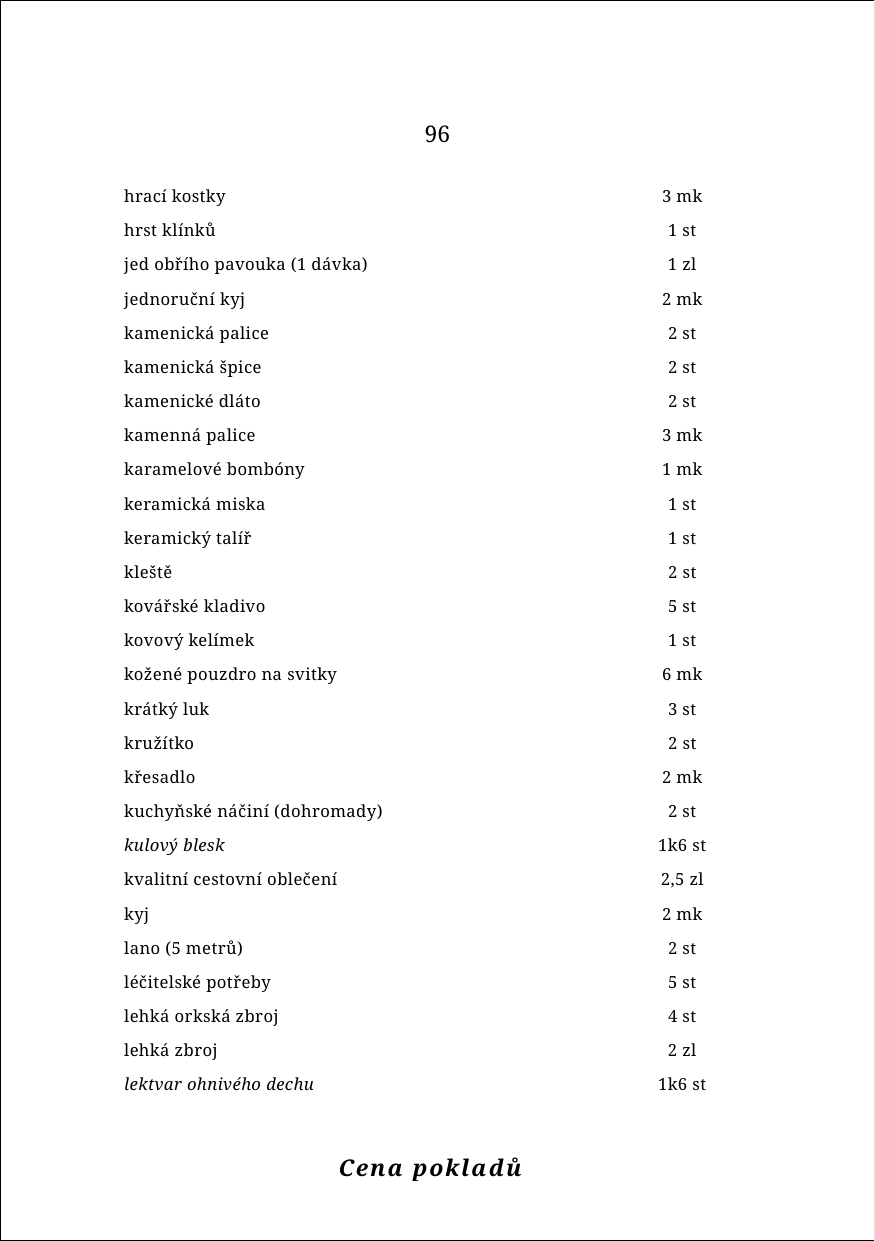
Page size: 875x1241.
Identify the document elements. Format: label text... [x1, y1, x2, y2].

table_cell 1 mk [608, 452, 756, 486]
table_cell lano (5 metrů) [118, 931, 608, 965]
table_cell kuchyňské náčiní (dohromady) [118, 794, 608, 828]
table_cell kyj [118, 896, 608, 931]
table_cell kleště [118, 555, 608, 589]
table_cell karamelové bombóny [118, 452, 608, 486]
table_cell krátký luk [118, 691, 608, 726]
table_cell kamenická palice [118, 316, 608, 350]
table_cell lehká zbroj [118, 1033, 608, 1067]
table_cell lektvar ohnivého dechu [118, 1067, 608, 1101]
table_cell jed obřího pavouka (1 dávka) [118, 247, 608, 281]
table_cell 3 st [608, 691, 756, 726]
table_cell 1k6 st [608, 1067, 756, 1101]
table_cell 2 mk [608, 896, 756, 931]
table_cell 2 mk [608, 281, 756, 316]
table_cell 2 st [608, 931, 756, 965]
table_cell 2 mk [608, 760, 756, 794]
table_cell 3 mk [608, 418, 756, 452]
table_cell lehká orkská zbroj [118, 999, 608, 1033]
table_cell 6 mk [608, 657, 756, 691]
table_cell jednoruční kyj [118, 281, 608, 316]
table_cell 1 st [608, 486, 756, 521]
table_cell kamenické dláto [118, 384, 608, 418]
table_cell kovový kelímek [118, 623, 608, 657]
table_cell 2 zl [608, 1033, 756, 1067]
table_cell hrst klínků [118, 213, 608, 247]
table_cell hrací kostky [118, 179, 608, 213]
table_cell 2 st [608, 384, 756, 418]
table_cell kamenná palice [118, 418, 608, 452]
table_cell 5 st [608, 589, 756, 623]
table_cell kožené pouzdro na svitky [118, 657, 608, 691]
table_cell kamenická špice [118, 350, 608, 384]
table_cell 1 st [608, 623, 756, 657]
table_cell 1k6 st [608, 828, 756, 862]
table_cell 1 st [608, 213, 756, 247]
table_cell 1 zl [608, 247, 756, 281]
table_cell 2 st [608, 350, 756, 384]
table_cell keramický talíř [118, 521, 608, 555]
table_cell 2 st [608, 555, 756, 589]
table_cell křesadlo [118, 760, 608, 794]
table_cell 2,5 zl [608, 862, 756, 896]
table_cell keramická miska [118, 486, 608, 521]
table_cell 1 st [608, 521, 756, 555]
table_cell 3 mk [608, 179, 756, 213]
table_cell kulový blesk [118, 828, 608, 862]
table_cell 2 st [608, 726, 756, 760]
table_cell kovářské kladivo [118, 589, 608, 623]
table_cell 4 st [608, 999, 756, 1033]
table_cell léčitelské potřeby [118, 965, 608, 999]
table_cell 5 st [608, 965, 756, 999]
table_cell 2 st [608, 794, 756, 828]
table_cell kružítko [118, 726, 608, 760]
table_cell kvalitní cestovní oblečení [118, 862, 608, 896]
table_cell 2 st [608, 316, 756, 350]
